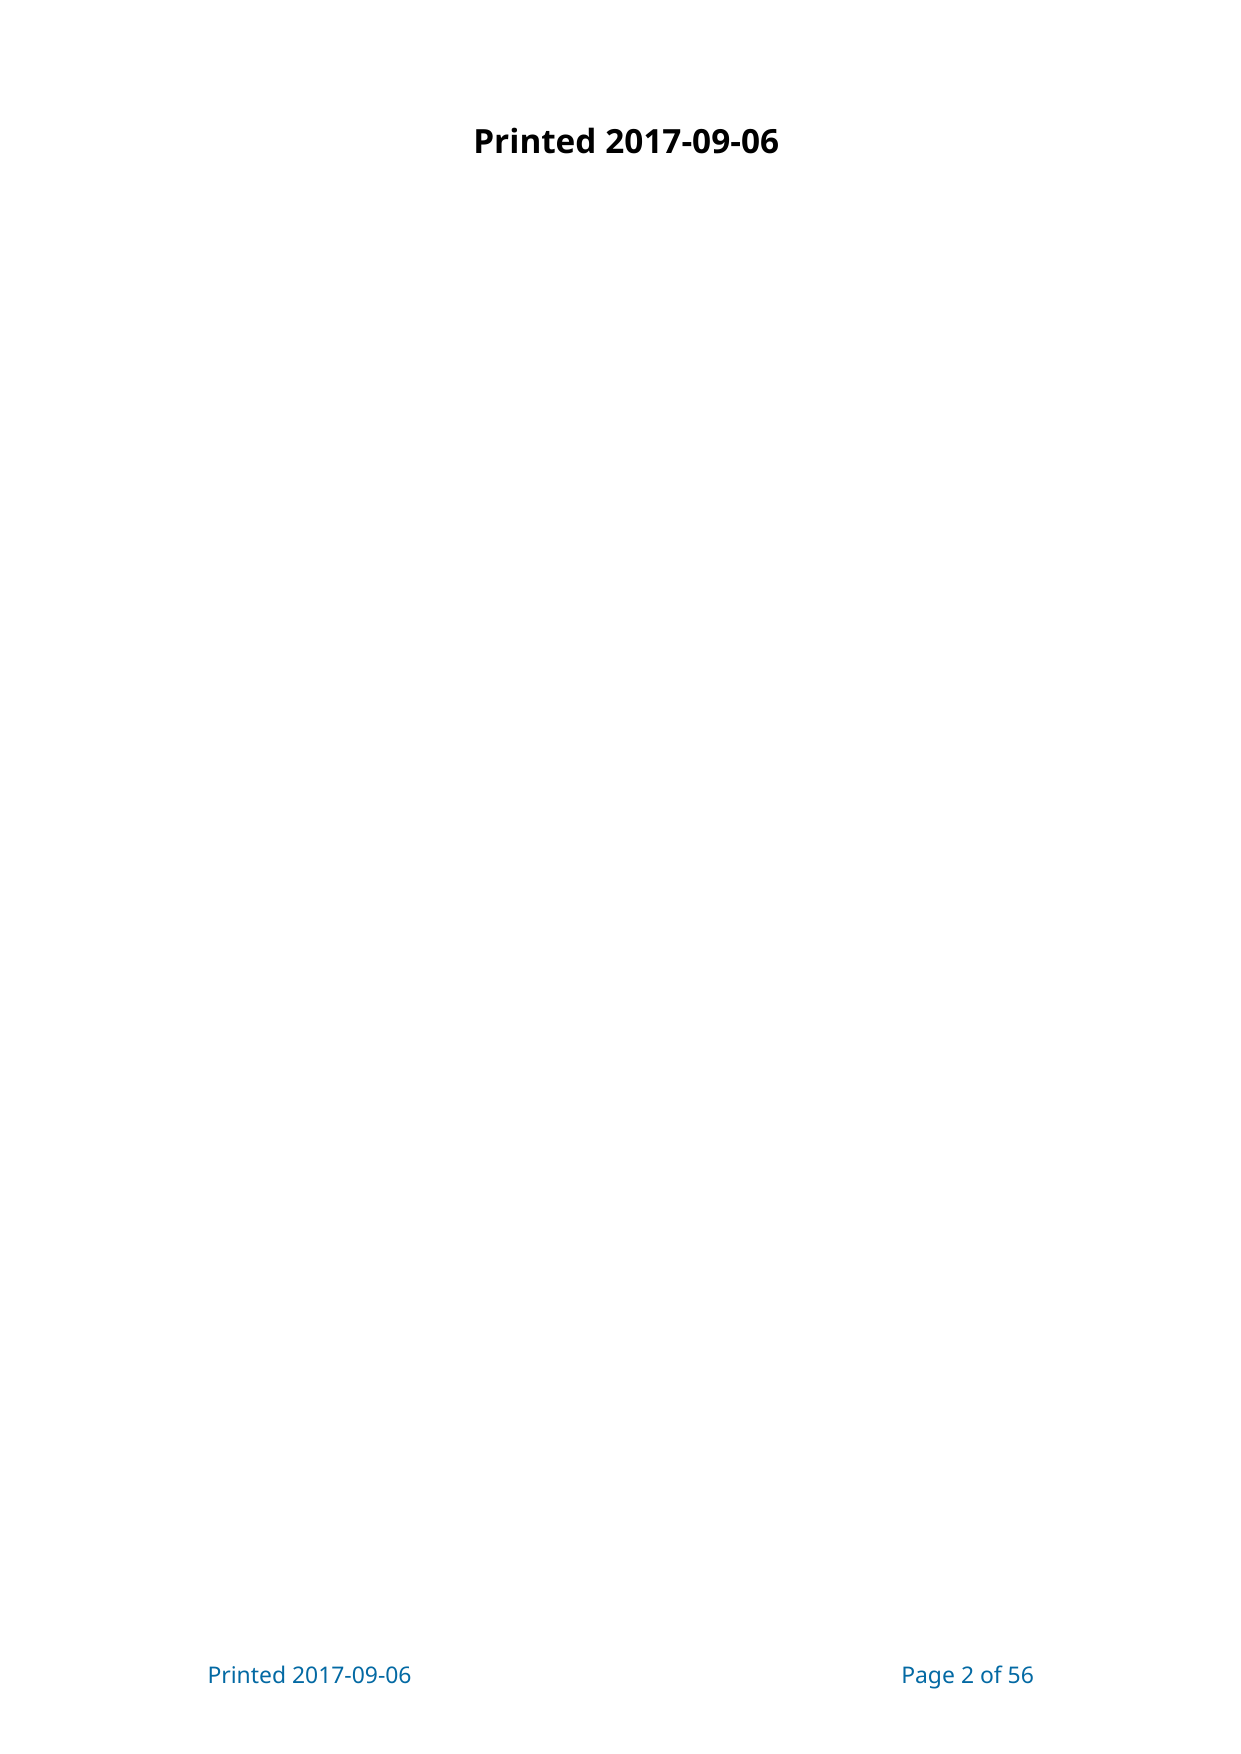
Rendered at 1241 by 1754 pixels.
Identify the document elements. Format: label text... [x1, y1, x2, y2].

text Printed 2017-09-06 [118, 118, 1122, 163]
